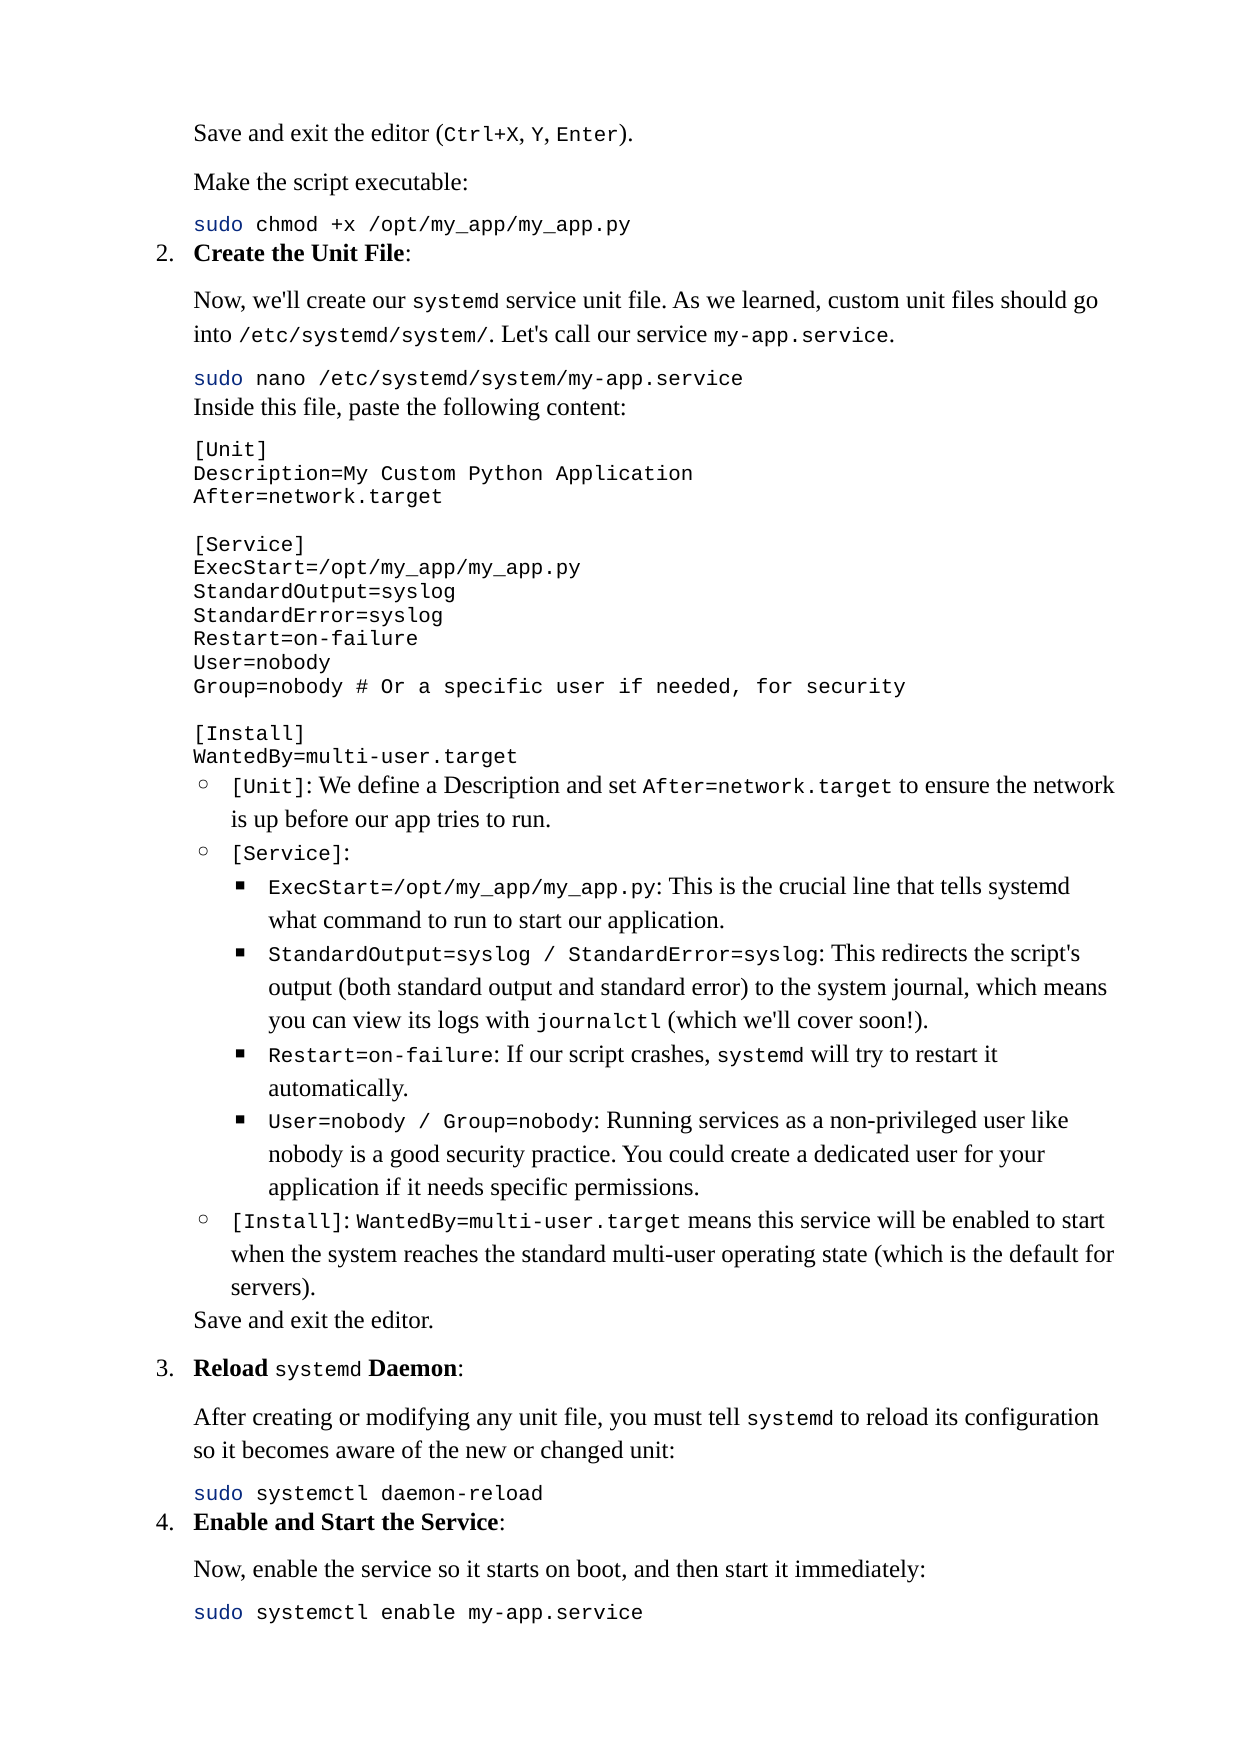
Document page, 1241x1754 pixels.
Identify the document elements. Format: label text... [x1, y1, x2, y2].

list Now, enable the service so it starts on boot, and then start it immediately: [156, 1554, 1122, 1583]
list [Service] [156, 534, 1122, 557]
list [Unit] [156, 439, 1122, 463]
list Reload systemd Daemon: [156, 1353, 1122, 1383]
list Group=nobody # Or a specific user if needed, for security [156, 676, 1122, 699]
list Inside this file, paste the following content: [156, 392, 1122, 420]
list ExecStart=/opt/my_app/my_app.py [156, 557, 1122, 581]
list After=network.target [156, 486, 1122, 510]
list Description=My Custom Python Application [156, 463, 1122, 486]
list User=nobody / Group=nobody: Running services as a non-privileged user like nobody is a good security practice. You could create a dedicated user for your application if it needs specific permissions. [231, 1106, 1122, 1201]
list StandardOutput=syslog [156, 581, 1122, 605]
list After creating or modifying any unit file, you must tell systemd to reload its configuration so it becomes aware of the new or changed unit: [156, 1402, 1122, 1464]
list Save and exit the editor (Ctrl+X, Y, Enter). [156, 118, 1122, 148]
list User=nobody [156, 652, 1122, 676]
list Restart=on-failure [156, 628, 1122, 652]
list [Install]: WantedBy=multi-user.target means this service will be enabled to start when the system reaches the standard multi-user operating state (which is the default for servers). [193, 1206, 1122, 1301]
list Now, we'll create our systemd service unit file. As we learned, custom unit files should go into /etc/systemd/system/. Let's call our service my-app.service. [156, 286, 1122, 349]
list WantedBy=multi-user.target [156, 747, 1122, 770]
list Create the Unit File: [156, 238, 1122, 267]
list [Service]: [193, 837, 1122, 867]
list ExecStart=/opt/my_app/my_app.py: This is the crucial line that tells systemd what command to run to start our application. [231, 871, 1122, 934]
list sudo systemctl daemon-reload [156, 1483, 1122, 1507]
list Restart=on-failure: If our script crashes, systemd will try to restart it automatically. [231, 1039, 1122, 1101]
list Enable and Start the Service: [156, 1507, 1122, 1535]
list StandardError=syslog [156, 605, 1122, 628]
list Make the script executable: [156, 167, 1122, 195]
list [Unit]: We define a Description and set After=network.target to ensure the network is up before our app tries to run. [193, 770, 1122, 833]
list sudo nano /etc/systemd/system/my-app.service [156, 368, 1122, 392]
list Save and exit the editor. [156, 1305, 1122, 1334]
list [Install] [156, 723, 1122, 747]
list sudo systemctl enable my-app.service [156, 1602, 1122, 1626]
list StandardOutput=syslog / StandardError=syslog: This redirects the script's output (both standard output and standard error) to the system journal, which means you can view its logs with journalctl (which we'll cover soon!). [231, 938, 1122, 1034]
list sudo chmod +x /opt/my_app/my_app.py [156, 214, 1122, 238]
